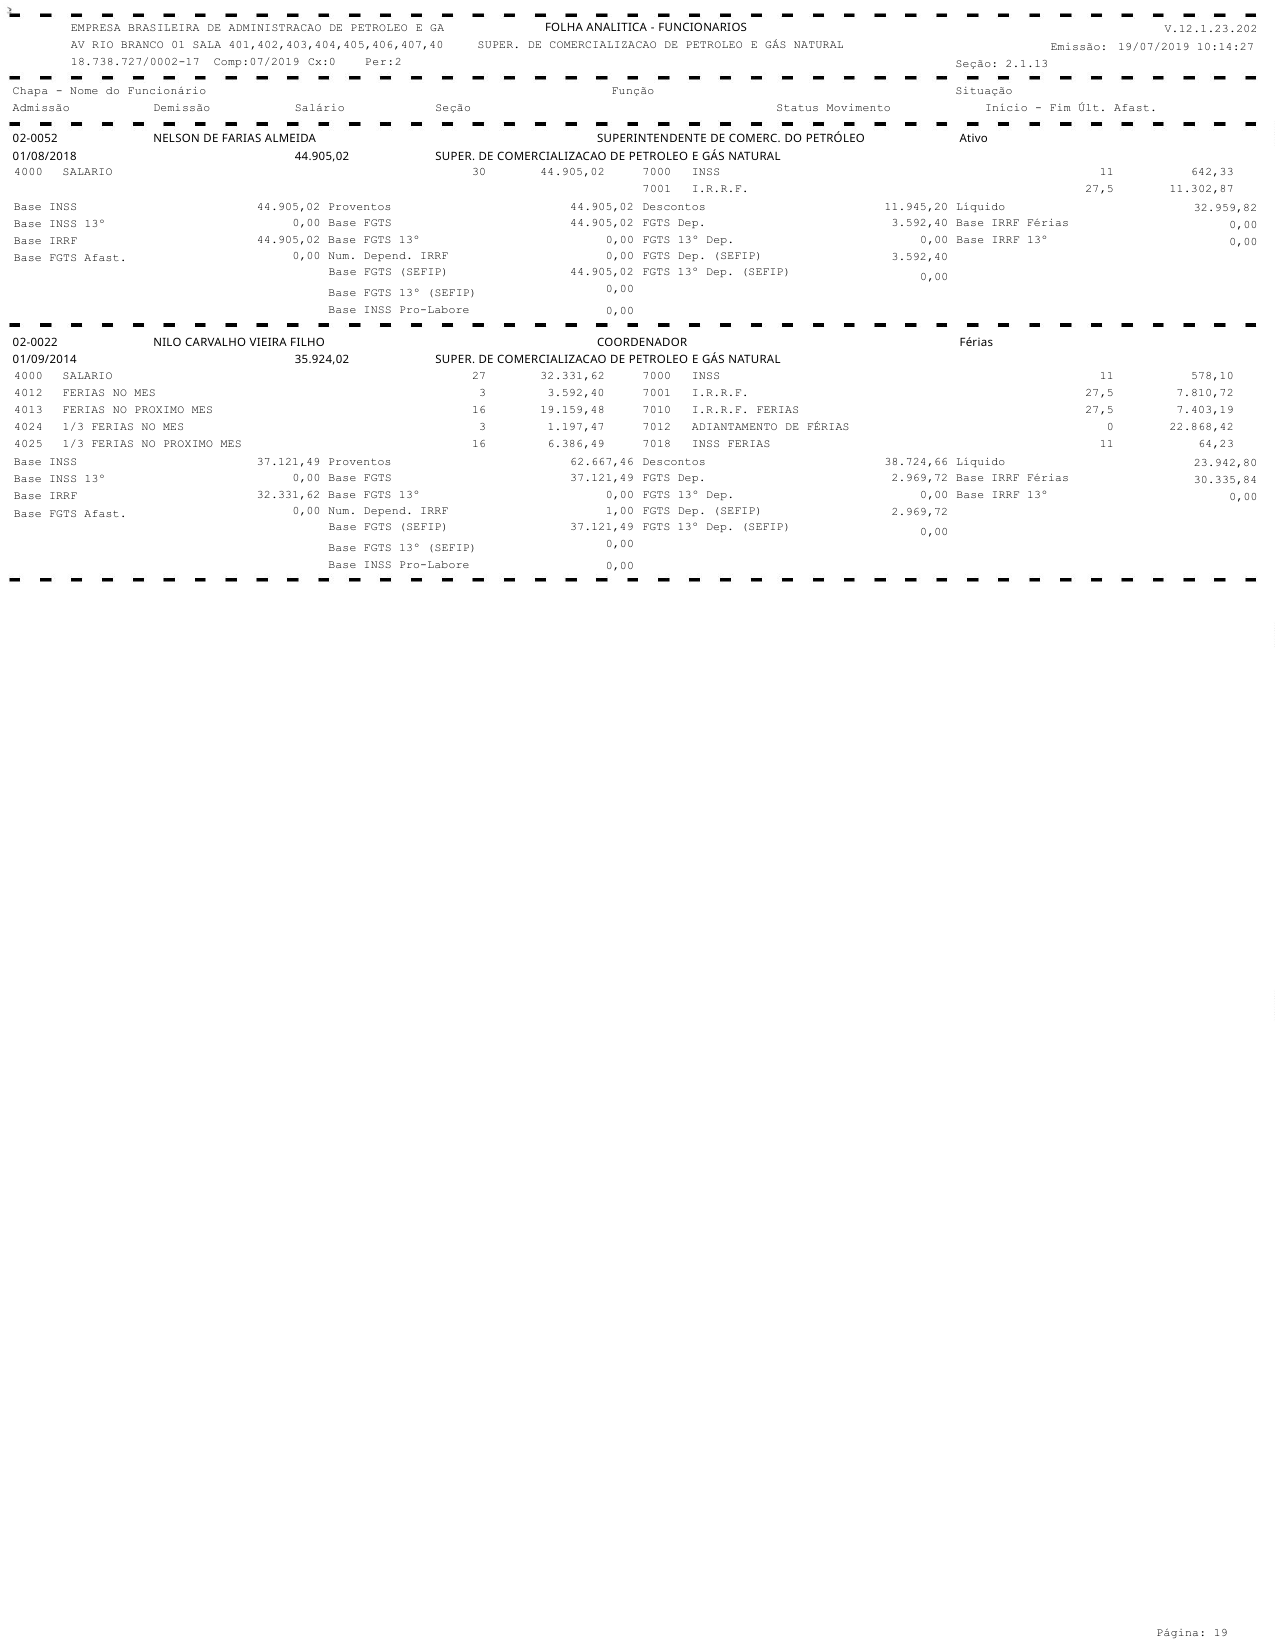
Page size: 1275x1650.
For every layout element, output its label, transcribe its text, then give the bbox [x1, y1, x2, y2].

text 11 [1099, 368, 1131, 382]
text 3.592,40 [547, 385, 622, 399]
text 4 [14, 419, 21, 433]
text 4 [14, 437, 21, 450]
text 30.335,84 [1193, 473, 1275, 486]
text Base FGTS 13º (SEFIP) [328, 541, 500, 554]
text EMPRESA BRASILEIRA DE ADMINISTRACAO DE PETROLEO E GA [71, 20, 469, 34]
text 0,00 [920, 524, 966, 538]
text Seção: 2.1.13 [955, 56, 1066, 70]
text 3.592,40 Base IRRF Férias [891, 216, 1095, 229]
text 11 [1099, 437, 1131, 450]
text 1/08/2018 [19, 149, 101, 163]
text Base INSS Pro-Labore [328, 558, 500, 571]
text 32.959,82 [1193, 201, 1275, 214]
text 0,00 FGTS Dep. (SEFIP) [606, 248, 817, 262]
text 0,00 [1229, 235, 1275, 248]
text Ativo [959, 132, 1012, 146]
text 7001 [642, 385, 688, 399]
text 0,00 [606, 282, 817, 295]
text NILO CARVALHO VIEIRA FILHO [153, 336, 365, 349]
text 1/3 FERIAS NO PROXIMO MES [62, 437, 267, 450]
text INSS [692, 164, 738, 178]
text 0 [12, 149, 19, 163]
text SUPERINTENDENTE DE COMERC. DO PETRÓLEO [597, 132, 895, 146]
text 35.924,02 [294, 353, 376, 366]
text 0,00 [606, 303, 651, 317]
text 0,00 [1229, 218, 1275, 231]
text SUPER. DE COMERCIALIZACAO DE PETROLEO E GÁS NATURAL [435, 149, 895, 163]
text 6.386,49 [547, 437, 622, 450]
text 44.905,02 Base FGTS 13º [257, 232, 474, 246]
text 1/3 FERIAS NO MES [62, 419, 236, 433]
text 44.905,02 [294, 149, 384, 163]
text Admissão Demissão [12, 101, 236, 114]
text Base INSS Pro-Labore [328, 302, 500, 316]
text 1.197,47 [547, 419, 622, 433]
text 62.667,46 Descontos [570, 455, 817, 468]
text ADIANTAMENTO DE FÉRIAS [692, 419, 873, 433]
text 44.905,02 FGTS Dep. [570, 216, 817, 229]
text Base IRRF [13, 489, 123, 502]
text INSS FERIAS [692, 437, 873, 450]
text 30 [472, 164, 503, 178]
text 000 [21, 368, 60, 382]
text 0,00 Base FGTS [292, 471, 474, 484]
text 37.121,49 FGTS Dep. [570, 471, 817, 484]
text 0,00 Base IRRF 13º [920, 232, 1095, 246]
text 0,00 Num. Depend. IRRF [292, 504, 474, 517]
text 44.905,02 Proventos [257, 200, 474, 213]
picture [0, 0, 1275, 1650]
text 013 [21, 402, 60, 416]
text 1 [71, 54, 78, 68]
text AV RIO BRANCO 01 SALA 401,402,403,404,405,406,407,40 [71, 37, 469, 51]
text 1/09/2014 [19, 353, 101, 366]
text Base FGTS (SEFIP) [328, 265, 474, 278]
text I.R.R.F. FERIAS [692, 402, 873, 416]
text NELSON DE FARIAS ALMEIDA [153, 132, 384, 146]
text 3 [479, 419, 503, 433]
text 1,00 FGTS Dep. (SEFIP) [606, 504, 817, 517]
text 23.942,80 [1193, 456, 1275, 469]
text INSS [692, 368, 738, 382]
text Seção [435, 101, 488, 114]
text 0,00 FGTS 13º Dep. [606, 487, 817, 501]
text Base FGTS (SEFIP) [328, 520, 474, 533]
text 0,00 [920, 269, 966, 283]
text Per:2 [364, 54, 419, 68]
text 32.331,62 Base FGTS 13º [257, 487, 474, 501]
text 19/07/2019 10:14:27 [1118, 39, 1275, 53]
text FERIAS NO MES [62, 385, 173, 399]
text 7010 [642, 402, 688, 416]
text 11.945,20 Líquido [884, 200, 1095, 213]
text 7.403,19 [1176, 402, 1251, 416]
text 32.331,62 [540, 368, 622, 382]
text 4 [14, 402, 21, 416]
text 3.592,40 [891, 249, 1095, 263]
text Base FGTS 13º (SEFIP) [328, 285, 500, 299]
text 0,00 Num. Depend. IRRF [292, 248, 474, 262]
text SUPER. DE COMERCIALIZACAO DE PETROLEO E GÁS NATURAL [435, 353, 827, 366]
text 0 [12, 353, 19, 366]
text Base FGTS Afast. [13, 506, 145, 520]
text 22.868,42 [1169, 419, 1251, 433]
text 7012 [642, 419, 688, 433]
text 0 [12, 132, 19, 146]
text Base INSS 13º [13, 472, 123, 485]
text Salário [294, 101, 362, 114]
text 024 [21, 419, 60, 433]
text 2-0022 [19, 336, 80, 349]
text 7000 [642, 164, 688, 178]
text 7000 [642, 368, 688, 382]
text 642,33 [1191, 164, 1251, 178]
text I.R.R.F. [692, 385, 766, 399]
text 8.738.727/0002-17 Comp:07/2019 Cx:0 [78, 54, 361, 68]
text COORDENADOR [597, 336, 693, 349]
text 001 [650, 182, 688, 195]
text 2.969,72 Base IRRF Férias [891, 471, 1095, 484]
text 578,10 [1191, 368, 1251, 382]
text 7018 [642, 437, 688, 450]
text 37.121,49 Proventos [257, 455, 474, 468]
text 4 [14, 368, 21, 382]
text V.12.1.23.202 [1164, 22, 1275, 35]
text 7 [642, 182, 650, 195]
text 64,23 [1198, 437, 1251, 450]
text 27,5 [1085, 182, 1131, 195]
text Base FGTS Afast. [13, 251, 145, 264]
text 27,5 [1085, 385, 1131, 399]
text Base INSS [13, 455, 95, 468]
text 0,00 [1229, 490, 1275, 503]
text Chapa - Nome do Funcionário [12, 84, 236, 97]
text 38.724,66 Líquido [884, 455, 1095, 468]
text Emissão: [1050, 39, 1118, 53]
text 0,00 [606, 558, 651, 572]
text FERIAS NO PROXIMO MES [62, 402, 236, 416]
text 27,5 [1085, 402, 1131, 416]
text FOLHA ANALITICA - FUNCIONARIOS [545, 20, 785, 34]
text 16 [472, 402, 503, 416]
text 0,00 FGTS 13º Dep. [606, 232, 817, 246]
text Situação [955, 84, 1066, 97]
text Férias [959, 336, 1019, 349]
text Página: 19 [1156, 1626, 1244, 1639]
text 16 [472, 437, 503, 450]
text Status Movimento [776, 101, 908, 114]
text Base INSS [13, 200, 95, 213]
text 2.969,72 [891, 504, 1095, 518]
text 19.159,48 [540, 402, 622, 416]
text 44.905,02 Descontos [570, 200, 817, 213]
text 27 [472, 368, 503, 382]
text 0,00 Base IRRF 13º [920, 487, 1095, 501]
text 44.905,02 [540, 164, 622, 178]
text 0 [1107, 419, 1131, 433]
text SUPER. DE COMERCIALIZACAO DE PETROLEO E GÁS NATURAL [477, 37, 869, 51]
text 37.121,49 FGTS 13º Dep. (SEFIP) [570, 520, 817, 533]
text 44.905,02 FGTS 13º Dep. (SEFIP) [570, 265, 817, 278]
text 4 [14, 164, 21, 178]
text 2-0052 [19, 132, 80, 146]
text 11 [1099, 164, 1131, 178]
text I.R.R.F. [692, 182, 766, 195]
text Base IRRF [13, 234, 123, 247]
text 0 [12, 336, 19, 349]
text SALARIO [62, 368, 130, 382]
text SALARIO [62, 164, 130, 178]
text Início - Fim Últ. Afast. [985, 101, 1182, 114]
text 0,00 Base FGTS [292, 216, 474, 229]
text 025 [21, 437, 60, 450]
text Base INSS 13º [13, 217, 123, 230]
text 0,00 [606, 537, 817, 550]
text 012 [21, 385, 60, 399]
text 4 [14, 385, 21, 399]
text 11.302,87 [1169, 182, 1251, 195]
text 000 [21, 164, 60, 178]
text Função [611, 84, 672, 97]
text 7.810,72 [1176, 385, 1251, 399]
text 3 [479, 385, 503, 399]
